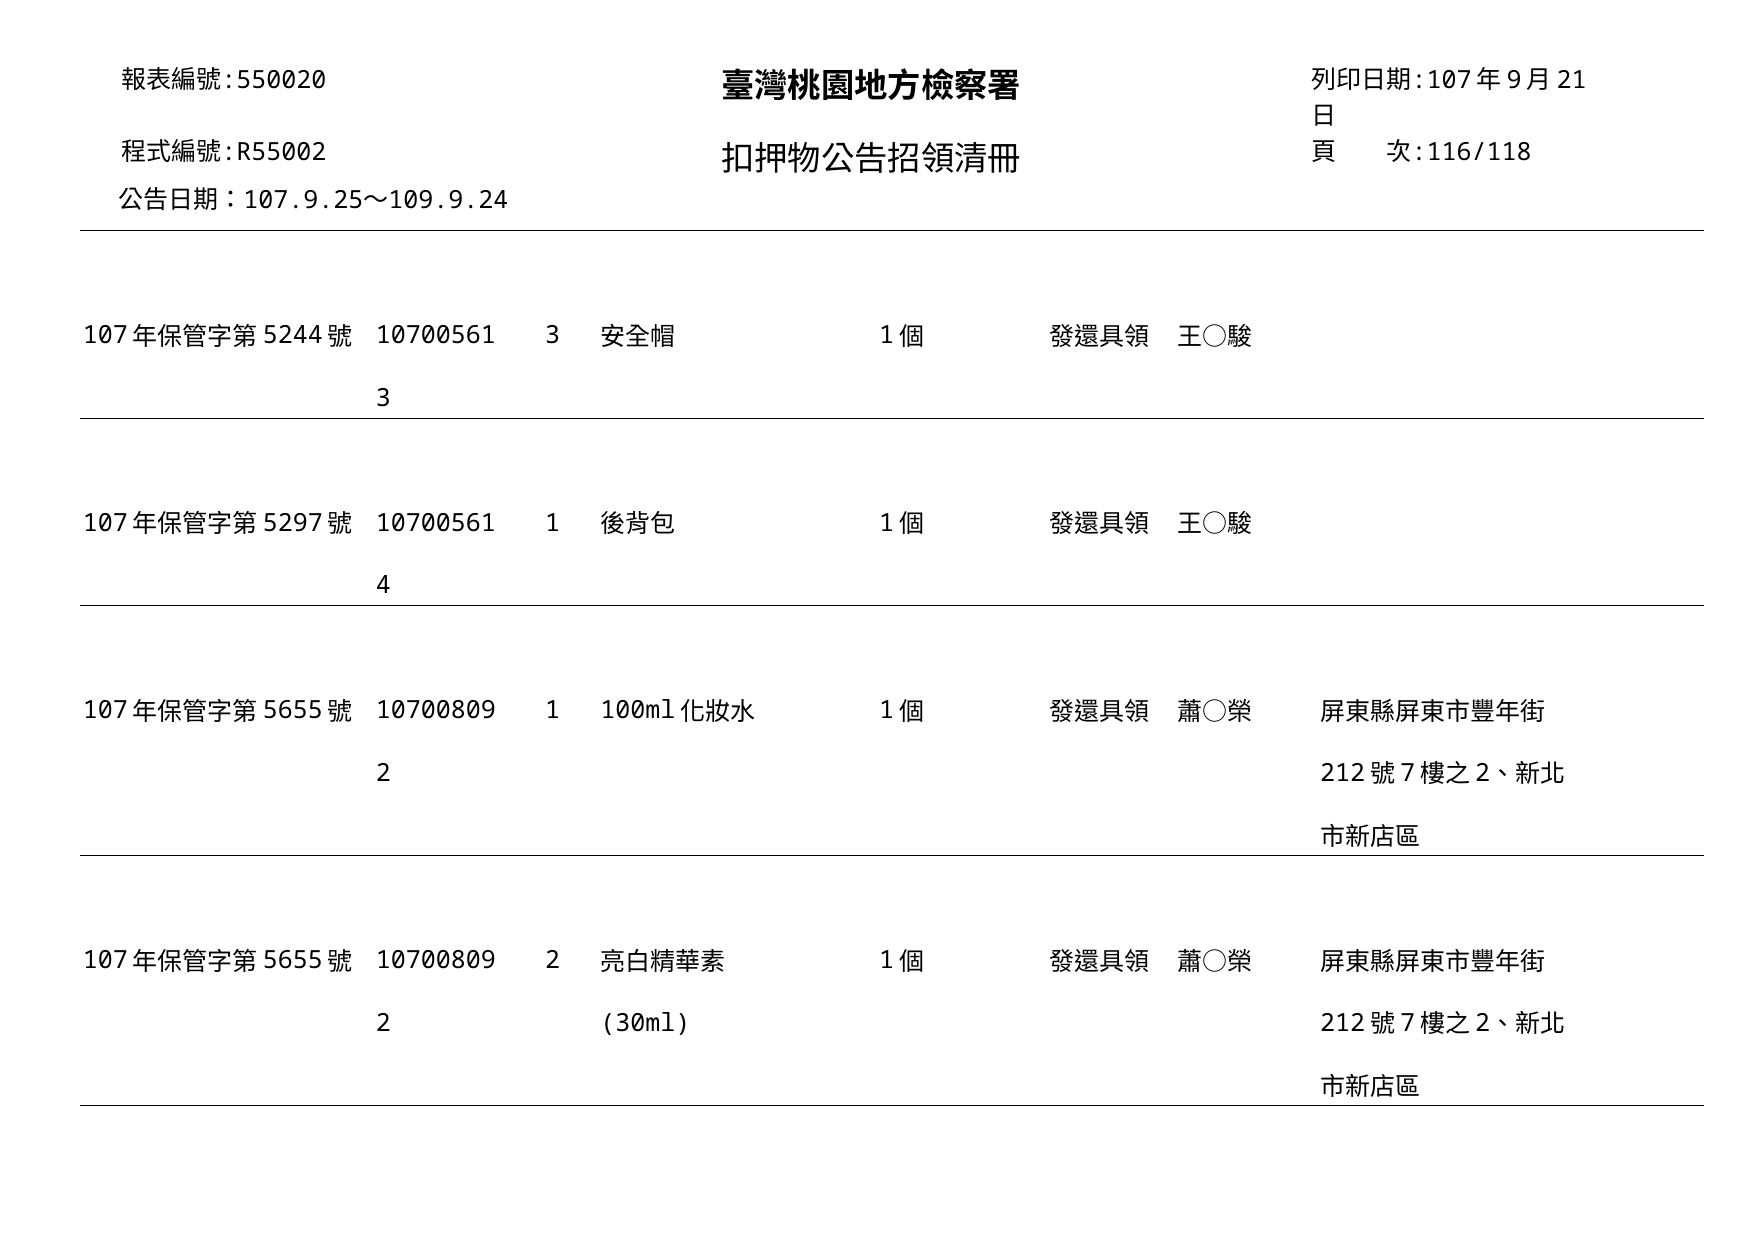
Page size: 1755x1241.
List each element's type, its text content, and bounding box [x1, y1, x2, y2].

table_cell [1317, 419, 1575, 605]
table_cell 3 [507, 231, 597, 417]
table_cell 107008092 [373, 606, 507, 855]
table_cell 1 [507, 419, 597, 605]
table_cell 107008092 [373, 856, 507, 1105]
table_cell 107005614 [373, 419, 507, 605]
table_cell 1個 [808, 419, 927, 605]
table_cell 蕭○榮 [1175, 856, 1317, 1105]
table_cell 發還具領 [1046, 419, 1175, 605]
table_cell 107年保管字第5244號 [80, 231, 373, 417]
table_cell 亮白精華素(30ml) [597, 856, 807, 1105]
table_cell 王○駿 [1175, 419, 1317, 605]
table_cell [1575, 419, 1704, 605]
table_cell 後背包 [597, 419, 807, 605]
table_cell 107年保管字第5655號 [80, 856, 373, 1105]
table_cell 1 [507, 606, 597, 855]
table_cell 100ml化妝水 [597, 606, 807, 855]
table_cell 發還具領 [1046, 231, 1175, 417]
table_cell [1317, 231, 1575, 417]
table_cell 發還具領 [1046, 856, 1175, 1105]
table_cell [927, 606, 1046, 855]
table_cell 安全帽 [597, 231, 807, 417]
table_cell 屏東縣屏東市豐年街212號7樓之2、新北市新店區 [1317, 606, 1575, 855]
table_cell 王○駿 [1175, 231, 1317, 417]
table_cell [1575, 606, 1704, 855]
table_cell 2 [507, 856, 597, 1105]
table_cell 1個 [808, 856, 927, 1105]
table_cell 107年保管字第5655號 [80, 606, 373, 855]
table_cell 107年保管字第5297號 [80, 419, 373, 605]
table_cell [927, 856, 1046, 1105]
table_cell [927, 419, 1046, 605]
table_cell 蕭○榮 [1175, 606, 1317, 855]
table_cell 107005613 [373, 231, 507, 417]
table_cell [927, 231, 1046, 417]
table_cell 發還具領 [1046, 606, 1175, 855]
table_cell 1個 [808, 231, 927, 417]
table_cell 屏東縣屏東市豐年街212號7樓之2、新北市新店區 [1317, 856, 1575, 1105]
table_cell [1575, 231, 1704, 417]
table_cell [1575, 856, 1704, 1105]
table_cell 1個 [808, 606, 927, 855]
